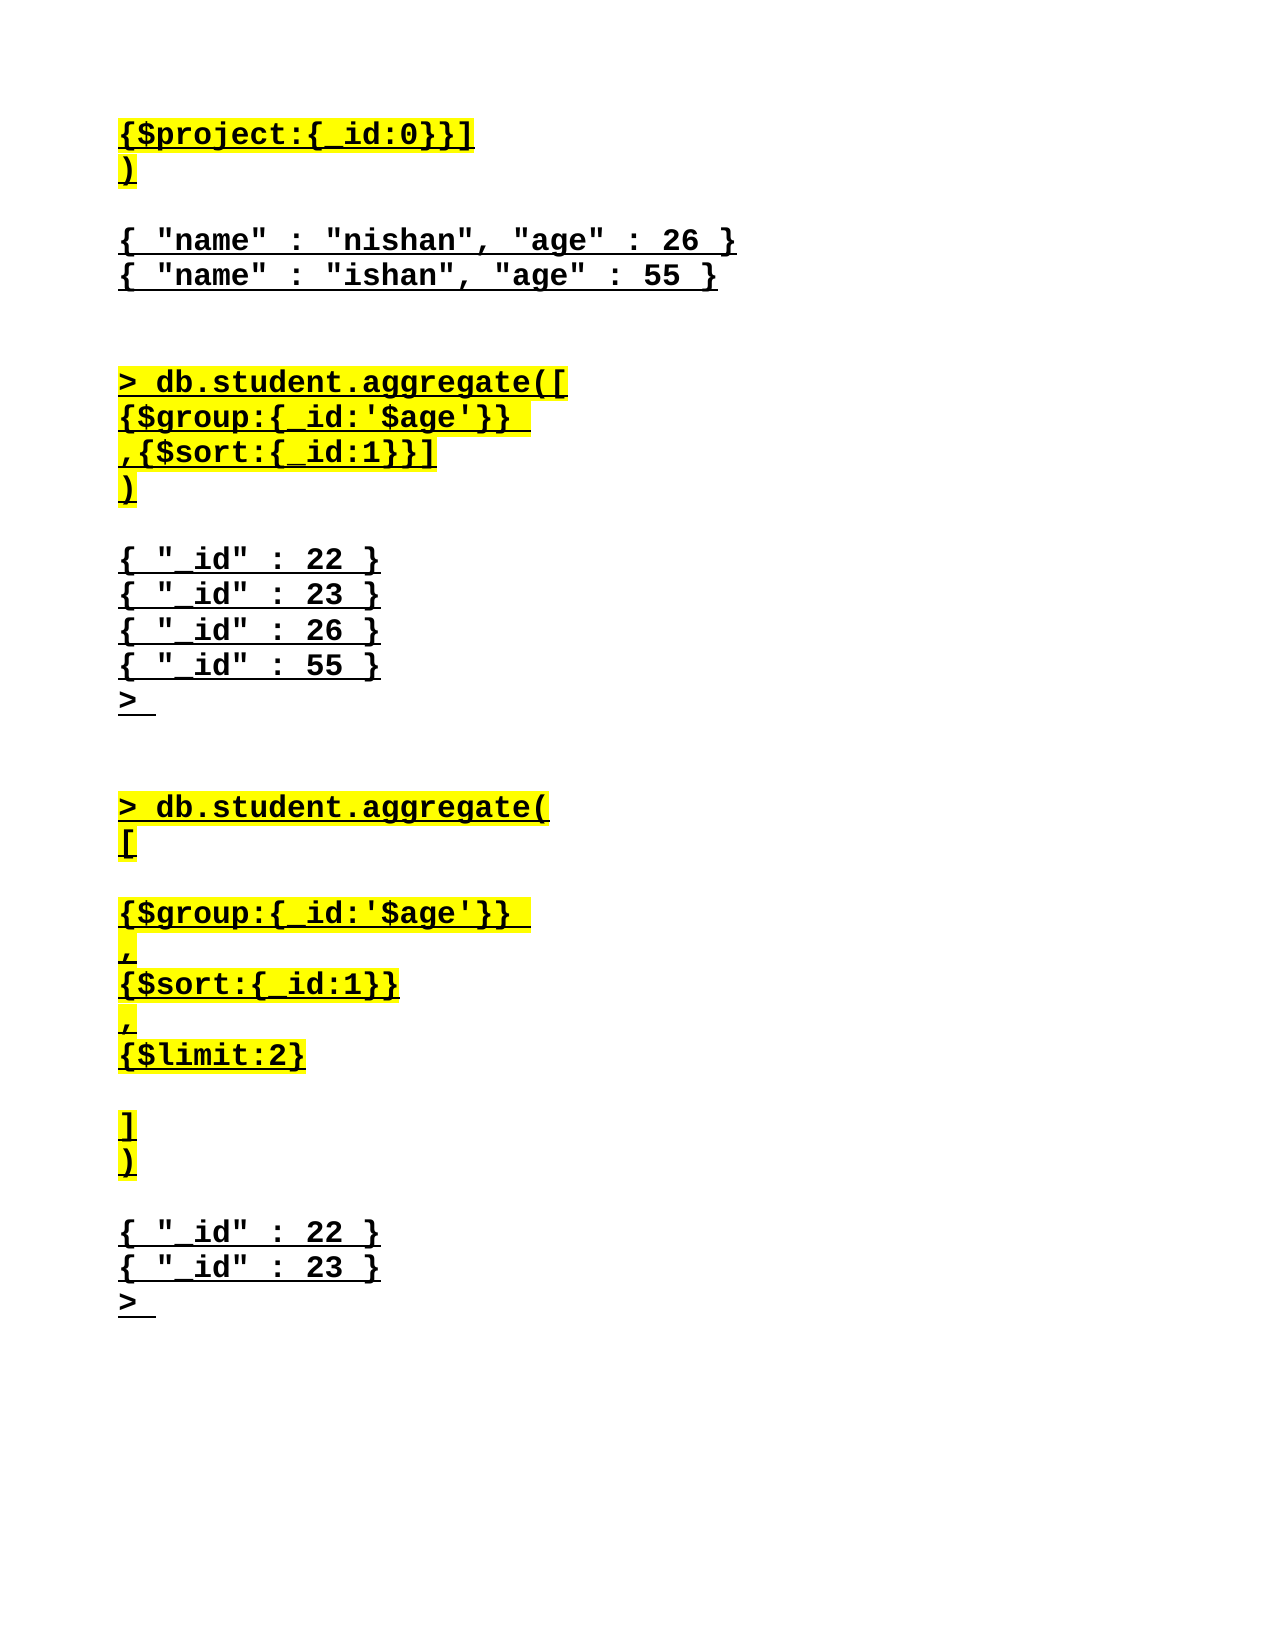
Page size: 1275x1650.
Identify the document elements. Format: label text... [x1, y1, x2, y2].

text > [118, 685, 1157, 720]
text {$group:{_id:'$age'}} [118, 897, 1157, 933]
text {$limit:2} [118, 1039, 1157, 1074]
text { "name" : "nishan", "age" : 26 } [118, 224, 1157, 260]
text {$group:{_id:'$age'}} [118, 401, 1157, 437]
text { "_id" : 23 } [118, 1251, 1157, 1287]
text {$sort:{_id:1}} [118, 968, 1157, 1003]
text , [118, 1003, 1157, 1039]
text { "_id" : 23 } [118, 578, 1157, 614]
text ) [118, 1145, 1157, 1181]
text { "name" : "ishan", "age" : 55 } [118, 260, 1157, 295]
text , [118, 933, 1157, 968]
text { "_id" : 26 } [118, 614, 1157, 649]
text > db.student.aggregate([ [118, 366, 1157, 401]
text ] [118, 1110, 1157, 1145]
text { "_id" : 22 } [118, 1216, 1157, 1251]
text { "_id" : 55 } [118, 649, 1157, 685]
text ) [118, 472, 1157, 508]
text > db.student.aggregate( [118, 791, 1157, 826]
text {$project:{_id:0}}] [118, 118, 1157, 153]
text [ [118, 826, 1157, 862]
text ,{$sort:{_id:1}}] [118, 437, 1157, 472]
text ) [118, 153, 1157, 189]
text > [118, 1287, 1157, 1322]
text { "_id" : 22 } [118, 543, 1157, 578]
